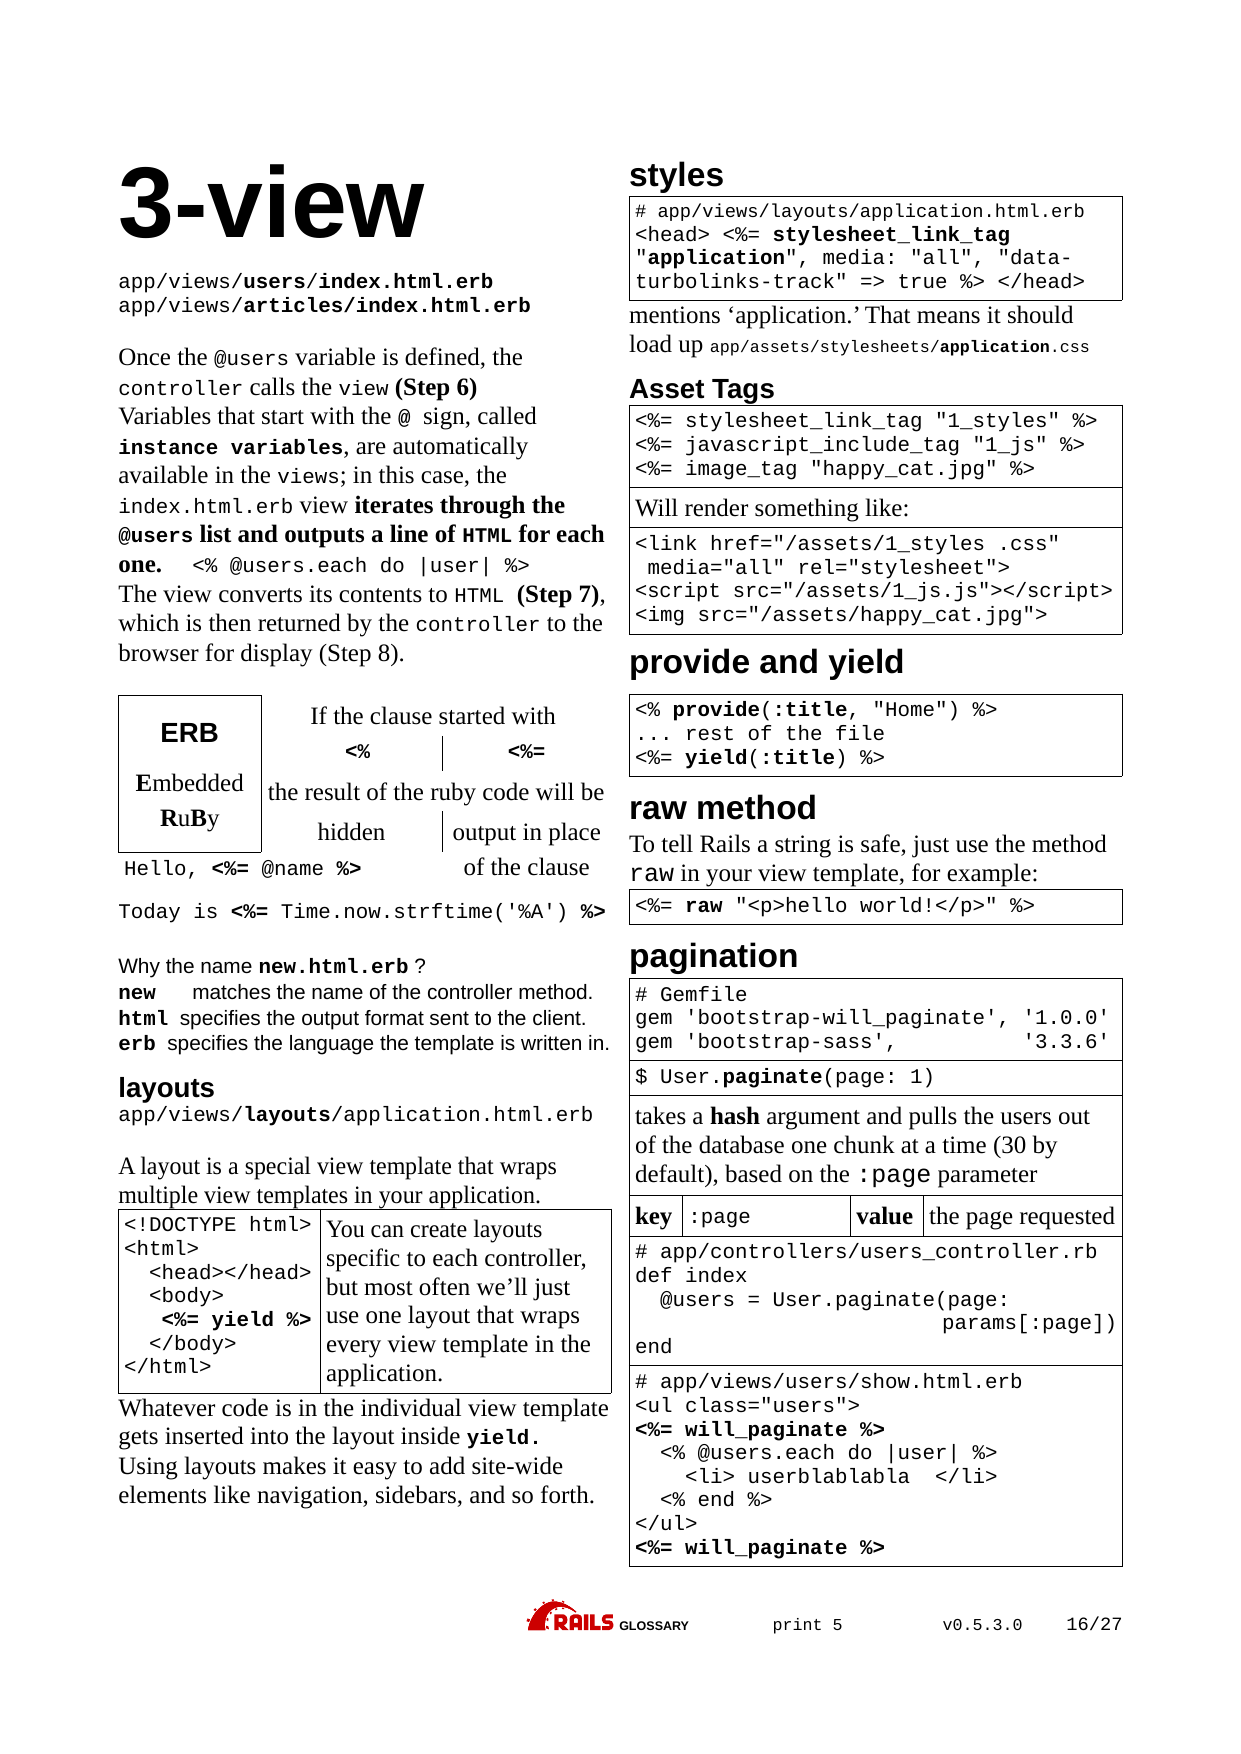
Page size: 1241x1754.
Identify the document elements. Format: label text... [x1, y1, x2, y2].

text Why the name new.html.erb ? [118, 954, 611, 979]
table_cell <% [262, 736, 442, 771]
table_cell <link href="/assets/1_styles .css" media="all" rel="stylesheet"> <script src="/assets/1_js.js"></script> <img src="/assets/happy_cat.jpg"> [630, 528, 1122, 633]
text To tell Rails a string is safe, just use the method raw in your view template, for example: [629, 829, 1122, 889]
subtitle raw method [629, 788, 1122, 827]
subtitle pagination [629, 936, 1122, 975]
text A layout is a special view template that wraps multiple view templates in your application. [118, 1151, 611, 1208]
text Using layouts makes it easy to add site-wide elements like navigation, sidebars, and so forth. [118, 1451, 611, 1508]
text html specifies the output format sent to the client. erb specifies the language the template is written in. [118, 1005, 611, 1057]
subtitle Asset Tags [629, 373, 1122, 404]
text Today is <%= Time.now.strftime('%A') %> [118, 901, 611, 924]
table_cell the result of the ruby code will be [262, 771, 611, 811]
text app/views/articles/index.html.erb [118, 295, 611, 318]
text new matches the name of the controller method. [118, 979, 611, 1005]
table_header ERB Embedded RuBy [119, 696, 261, 852]
text app/views/layouts/application.html.erb [118, 1104, 611, 1127]
table_cell key [630, 1196, 682, 1236]
table_cell the page requested [924, 1196, 1122, 1236]
subtitle layouts [118, 1072, 611, 1104]
table_header <%= stylesheet_link_tag "1_styles" %> <%= javascript_include_tag "1_js" %> <%= image_tag "happy_cat.jpg" %> [630, 406, 1122, 487]
table_header If the clause started with [262, 695, 611, 736]
table_header <%= raw "<p>hello world!</p>" %> [630, 890, 1122, 924]
table_cell <%= [443, 736, 611, 771]
text The view converts its contents to HTML (Step 7), which is then returned by the controller to the browser for display (Step 8). [118, 579, 611, 667]
text Once the @users variable is defined, the controller calls the view (Step 6) [118, 342, 611, 401]
table_cell $ User.paginate(page: 1) [630, 1061, 1122, 1095]
text Whatever code is in the individual view template gets inserted into the layout inside yield. [118, 1394, 611, 1451]
text Variables that start with the @ sign, called instance variables, are automatically available in the views; in this case, the index.html.erb view iterates through the @users list and outputs a line of HTML for each one. <% @users.each do |user| %> [118, 401, 611, 579]
table_cell # app/controllers/users_controller.rb def index @users = User.paginate(page: params[:page]) end [630, 1237, 1122, 1365]
table_cell hidden [262, 811, 442, 852]
table_cell output in place of the clause [442, 811, 611, 901]
table_cell # app/views/users/show.html.erb <ul class="users"> <%= will_paginate %> <% @users.each do |user| %> <li> userblablabla </li> <% end %> </ul> <%= will_paginate %> [630, 1366, 1122, 1566]
subtitle 3-view [118, 143, 611, 259]
subtitle provide and yield [629, 642, 1122, 681]
table_header # app/views/layouts/application.html.erb <head> <%= stylesheet_link_tag "application", media: "all", "data-turbolinks-track" => true %> </head> [630, 197, 1122, 300]
subtitle styles [629, 155, 1122, 193]
table_header You can create layouts specific to each controller, but most often we’ll just use one layout that wraps every view template in the application. [321, 1210, 611, 1393]
table_cell value [851, 1196, 923, 1236]
table_header <% provide(:title, "Home") %> ... rest of the file <%= yield(:title) %> [630, 695, 1122, 776]
table_header <!DOCTYPE html> <html> <head></head> <body> <%= yield %> </body> </html> [119, 1210, 320, 1393]
table_cell takes a hash argument and pulls the users out of the database one chunk at a time (30 by default), based on the :page parameter [630, 1096, 1122, 1195]
table_cell Hello, <%= @name %> [118, 852, 442, 901]
table_cell :page [683, 1196, 850, 1236]
table_header # Gemfile gem 'bootstrap-will_paginate', '1.0.0' gem 'bootstrap-sass', '3.3.6' [630, 979, 1122, 1060]
text mentions ‘application.’ That means it should load up app/assets/stylesheets/application.css [629, 301, 1122, 358]
text app/views/users/index.html.erb [118, 271, 611, 295]
table_cell Will render something like: [630, 488, 1122, 527]
